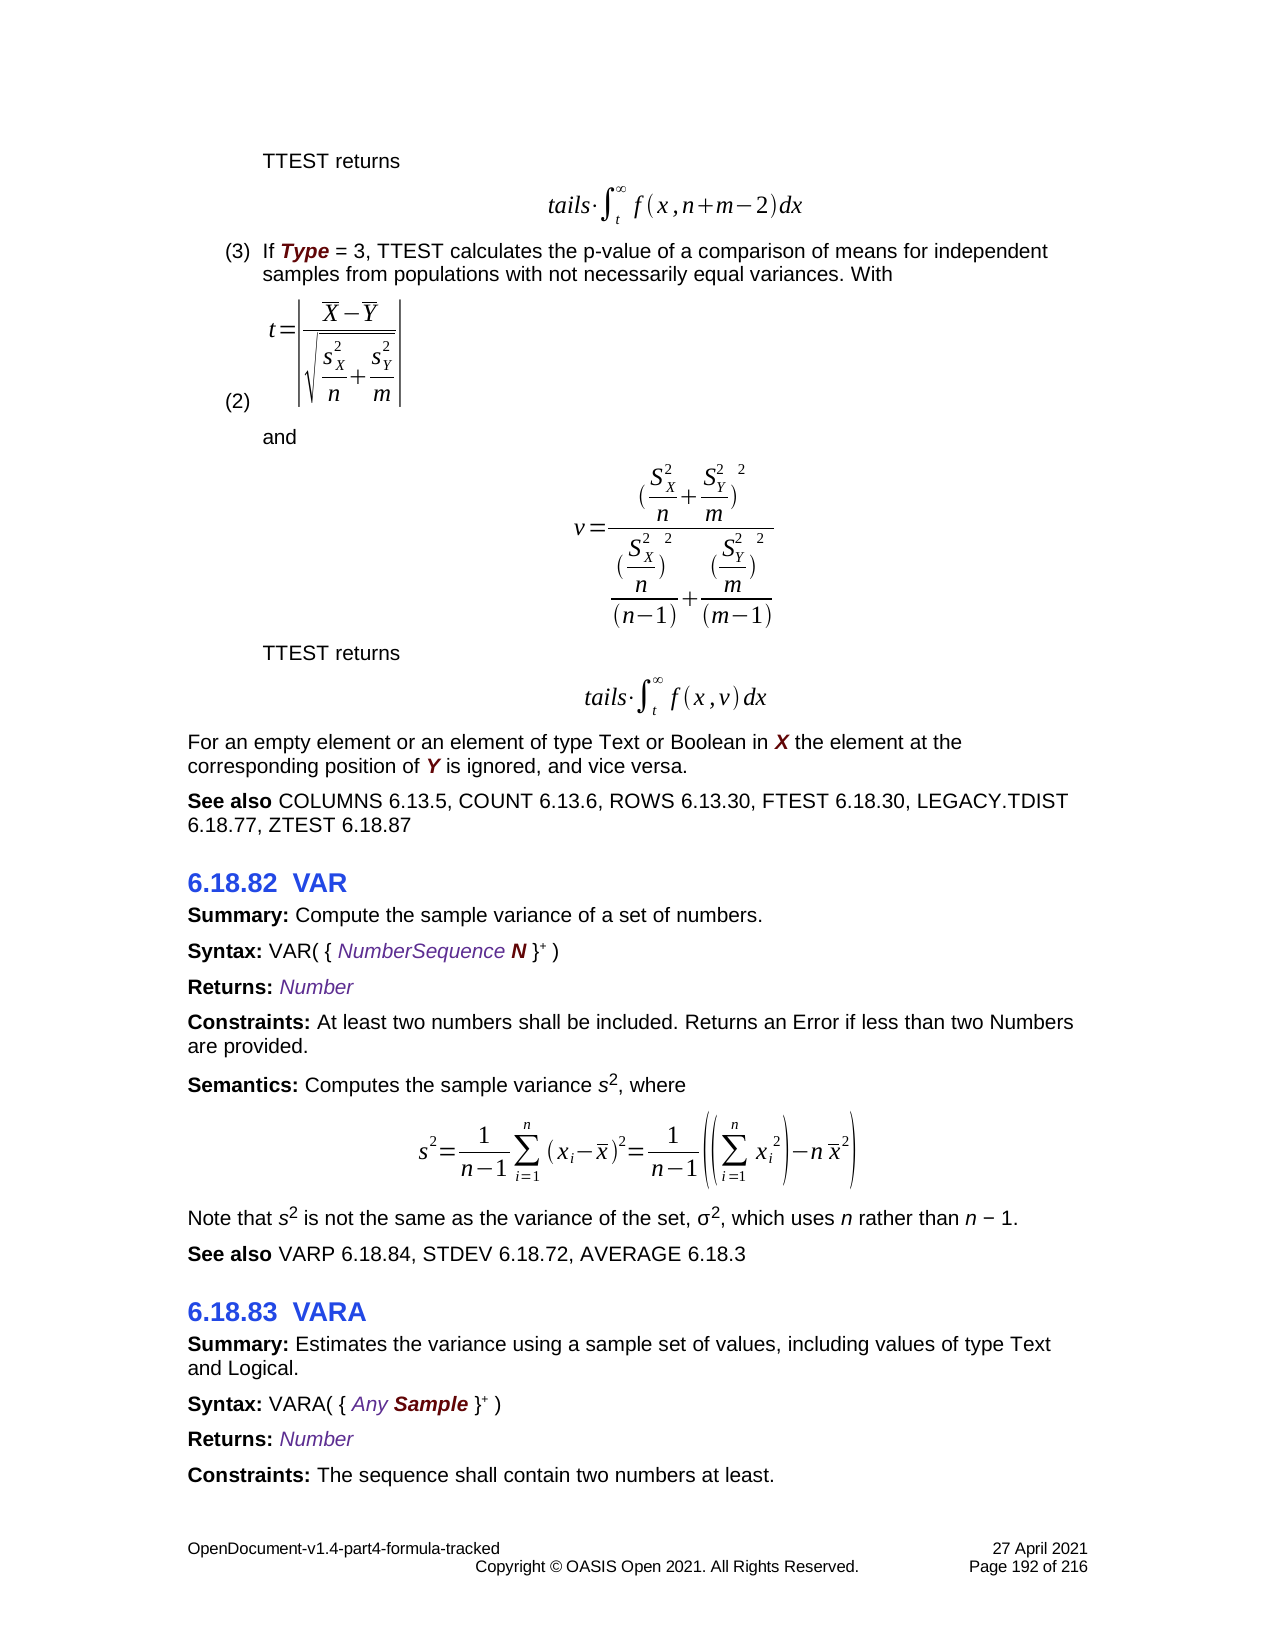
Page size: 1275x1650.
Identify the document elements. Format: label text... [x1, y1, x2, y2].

text Summary: Compute the sample variance of a set of numbers. [187, 904, 1088, 927]
text Note that s2 is not the same as the variance of the set, σ2, which uses n rather than n − 1. [187, 1203, 1088, 1230]
text Semantics: Computes the sample variance s2, where [187, 1070, 1088, 1097]
subtitle VAR [187, 868, 1088, 898]
text Syntax: VARA( { Any Sample }+ ) [187, 1392, 1088, 1416]
text See also COLUMNS 6.13.5, COUNT 6.13.6, ROWS 6.13.30, FTEST 6.18.30, LEGACY.TDIST 6.18.77, ZTEST 6.18.87 [187, 790, 1088, 837]
text Syntax: VAR( { NumberSequence N }+ ) [187, 939, 1088, 963]
text Constraints: At least two numbers shall be included. Returns an Error if less than two Numbers are provided. [187, 1011, 1088, 1058]
text For an empty element or an element of type Text or Boolean in X the element at the corresponding position of Y is ignored, and vice versa. [187, 731, 1088, 778]
text Returns: Number [187, 975, 1088, 999]
subtitle VARA [187, 1297, 1088, 1327]
list If Type = 3, TTEST calculates the p-value of a comparison of means for independent samples from populations with not necessarily equal variances. With [225, 239, 1088, 286]
text Returns: Number [187, 1428, 1088, 1451]
text Summary: Estimates the variance using a sample set of values, including values of type Text and Logical. [187, 1333, 1088, 1380]
text See also VARP 6.18.84, STDEV 6.18.72, AVERAGE 6.18.3 [187, 1242, 1088, 1266]
list TTEST returns [225, 641, 1088, 665]
list TTEST returns [225, 150, 1088, 173]
text Constraints: The sequence shall contain two numbers at least. [187, 1463, 1088, 1487]
list and [225, 425, 1088, 449]
